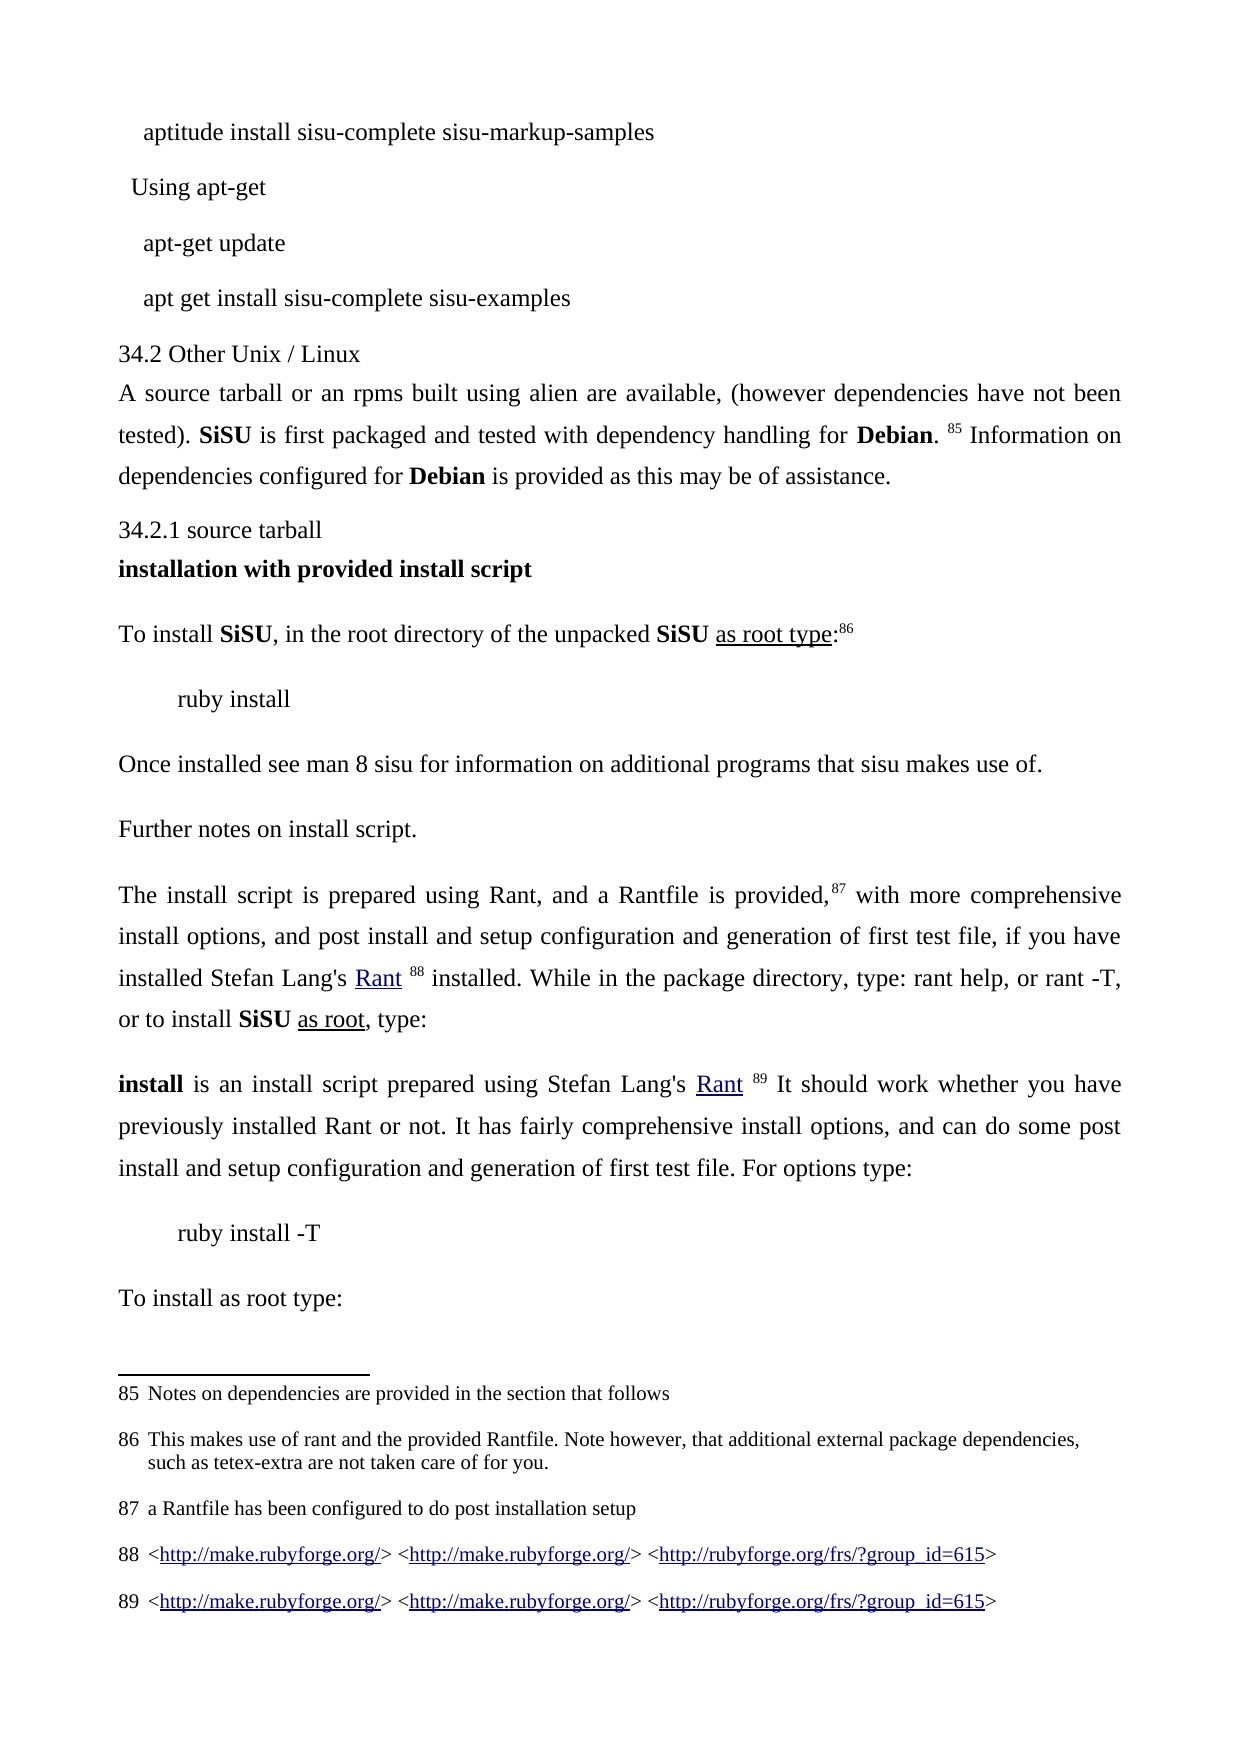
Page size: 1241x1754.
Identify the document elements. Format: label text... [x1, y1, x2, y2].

text apt get install sisu-complete sisu-examples [118, 284, 1122, 312]
text Once installed see man 8 sisu for information on additional programs that sisu makes use of. [118, 751, 1122, 778]
text ruby install -T [177, 1219, 1122, 1246]
text installation with provided install script [118, 555, 1122, 583]
text ruby install [177, 685, 1122, 713]
text install is an install script prepared using Stefan Lang's Rant It should work whether you have previously installed Rant or not. It has fairly comprehensive install options, and can do some post install and setup configuration and generation of first test file. For options type: [118, 1071, 1122, 1181]
text A source tarball or an rpms built using alien are available, (however dependencies have not been tested). SiSU is first packaged and tested with dependency handling for Debian. Information on dependencies configured for Debian is provided as this may be of assistance. [118, 379, 1122, 490]
subtitle 34.2 Other Unix / Linux [118, 340, 1122, 367]
text Further notes on install script. [118, 816, 1122, 843]
text <http://make.rubyforge.org/> <http://make.rubyforge.org/> <http://rubyforge.org/frs/?group_id=615> [118, 1589, 1122, 1613]
text The install script is prepared using Rant, and a Rantfile is provided, with more comprehensive install options, and post install and setup configuration and generation of first test file, if you have installed Stefan Lang's Rant installed. While in the package directory, type: rant help, or rant -T, or to install SiSU as root, type: [118, 881, 1122, 1033]
text Notes on dependencies are provided in the section that follows [118, 1381, 1122, 1404]
text Using apt-get [118, 173, 1122, 201]
text a Rantfile has been configured to do post installation setup [118, 1497, 1122, 1520]
text To install SiSU, in the root directory of the unpacked SiSU as root type: [118, 620, 1122, 648]
subtitle 34.2.1 source tarball [118, 516, 1122, 543]
text apt-get update [118, 229, 1122, 257]
text aptitude install sisu-complete sisu-markup-samples [118, 118, 1122, 146]
text To install as root type: [118, 1284, 1122, 1312]
text <http://make.rubyforge.org/> <http://make.rubyforge.org/> <http://rubyforge.org/frs/?group_id=615> [118, 1543, 1122, 1566]
text This makes use of rant and the provided Rantfile. Note however, that additional external package dependencies, such as tetex-extra are not taken care of for you. [118, 1428, 1122, 1474]
